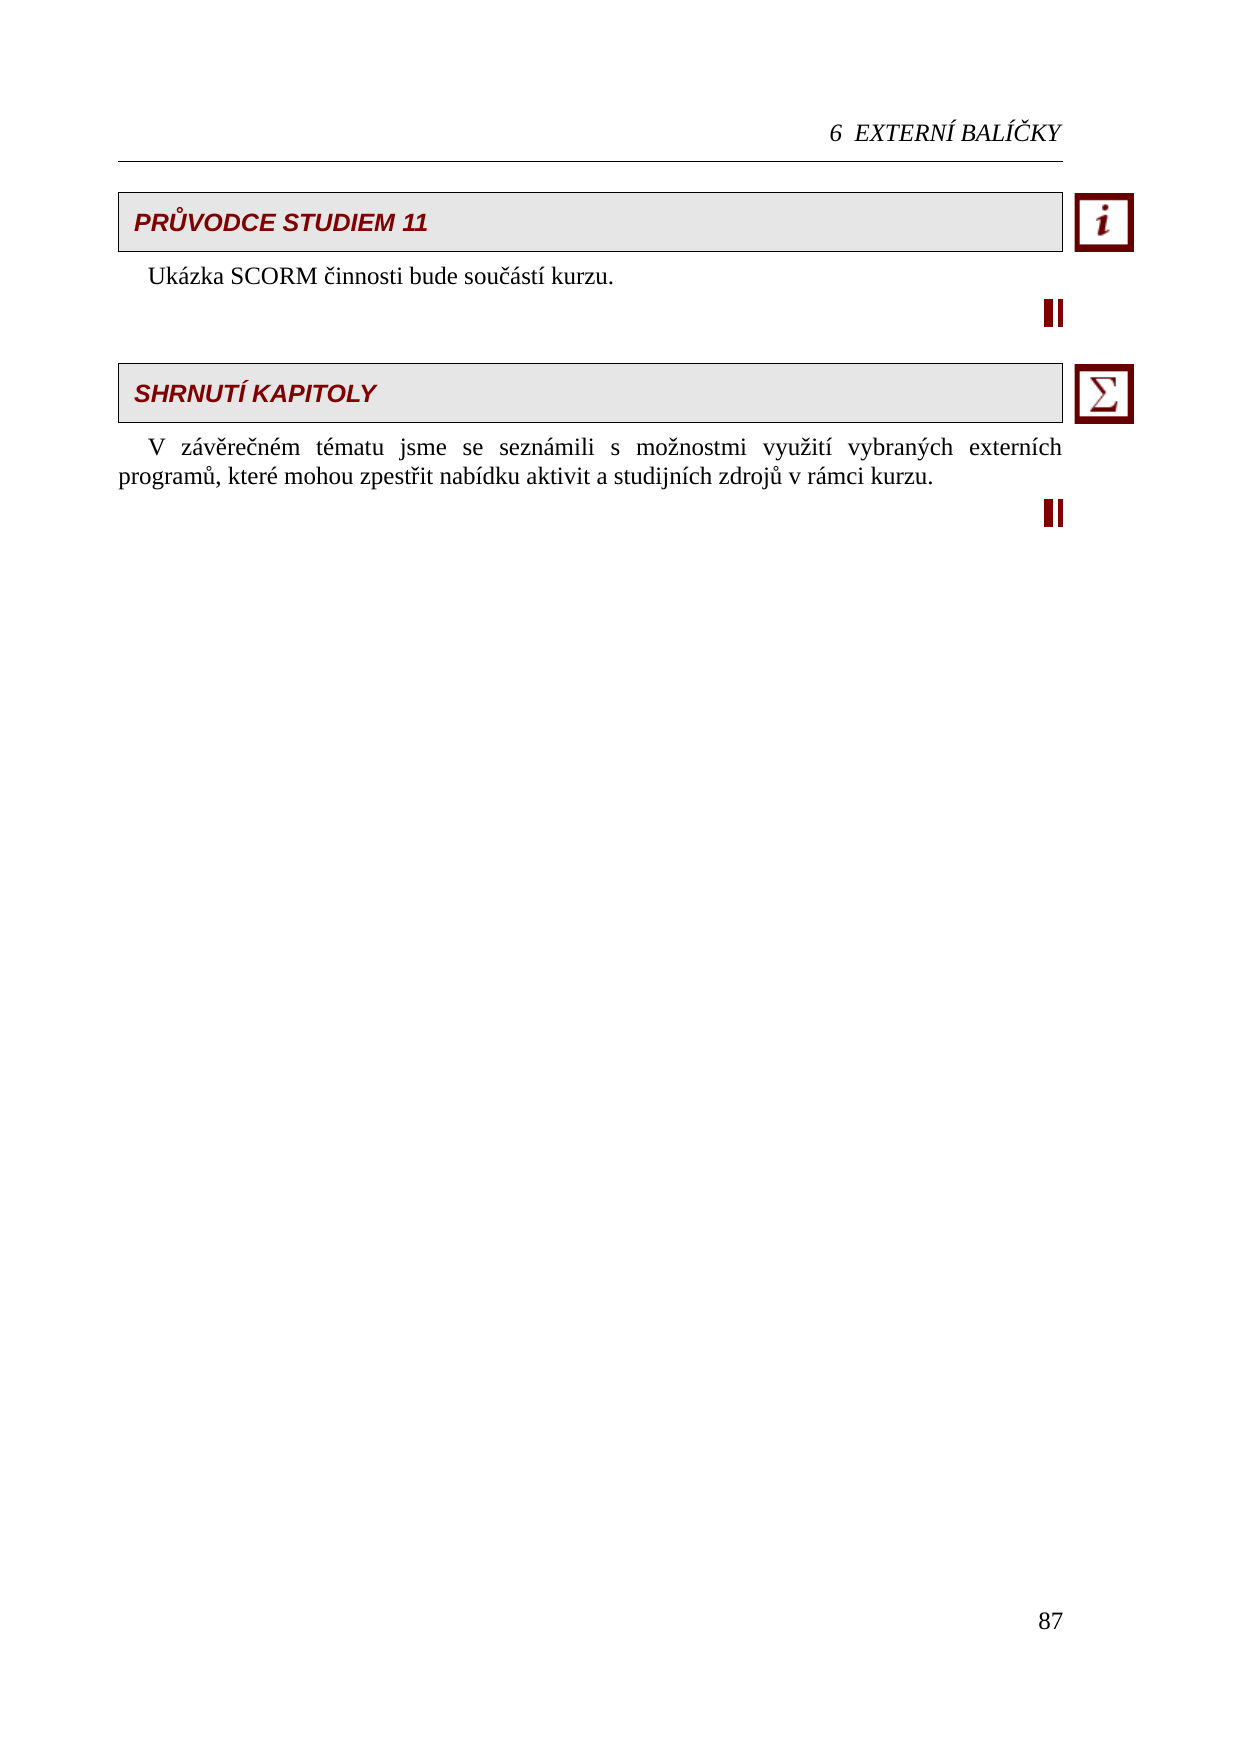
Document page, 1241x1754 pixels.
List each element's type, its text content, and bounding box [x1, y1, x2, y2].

picture [1074, 193, 1134, 252]
text V závěrečném tématu jsme se seznámili s možnostmi využití vybraných externích programů, které mohou zpestřit nabídku aktivit a studijních zdrojů v rámci kurzu. [118, 432, 1063, 489]
text Shrnutí kapitoly [119, 364, 1062, 422]
picture [1074, 364, 1134, 424]
text Ukázka SCORM činnosti bude součástí kurzu. [118, 261, 1063, 290]
text Průvodce studiem 11 [119, 193, 1062, 251]
